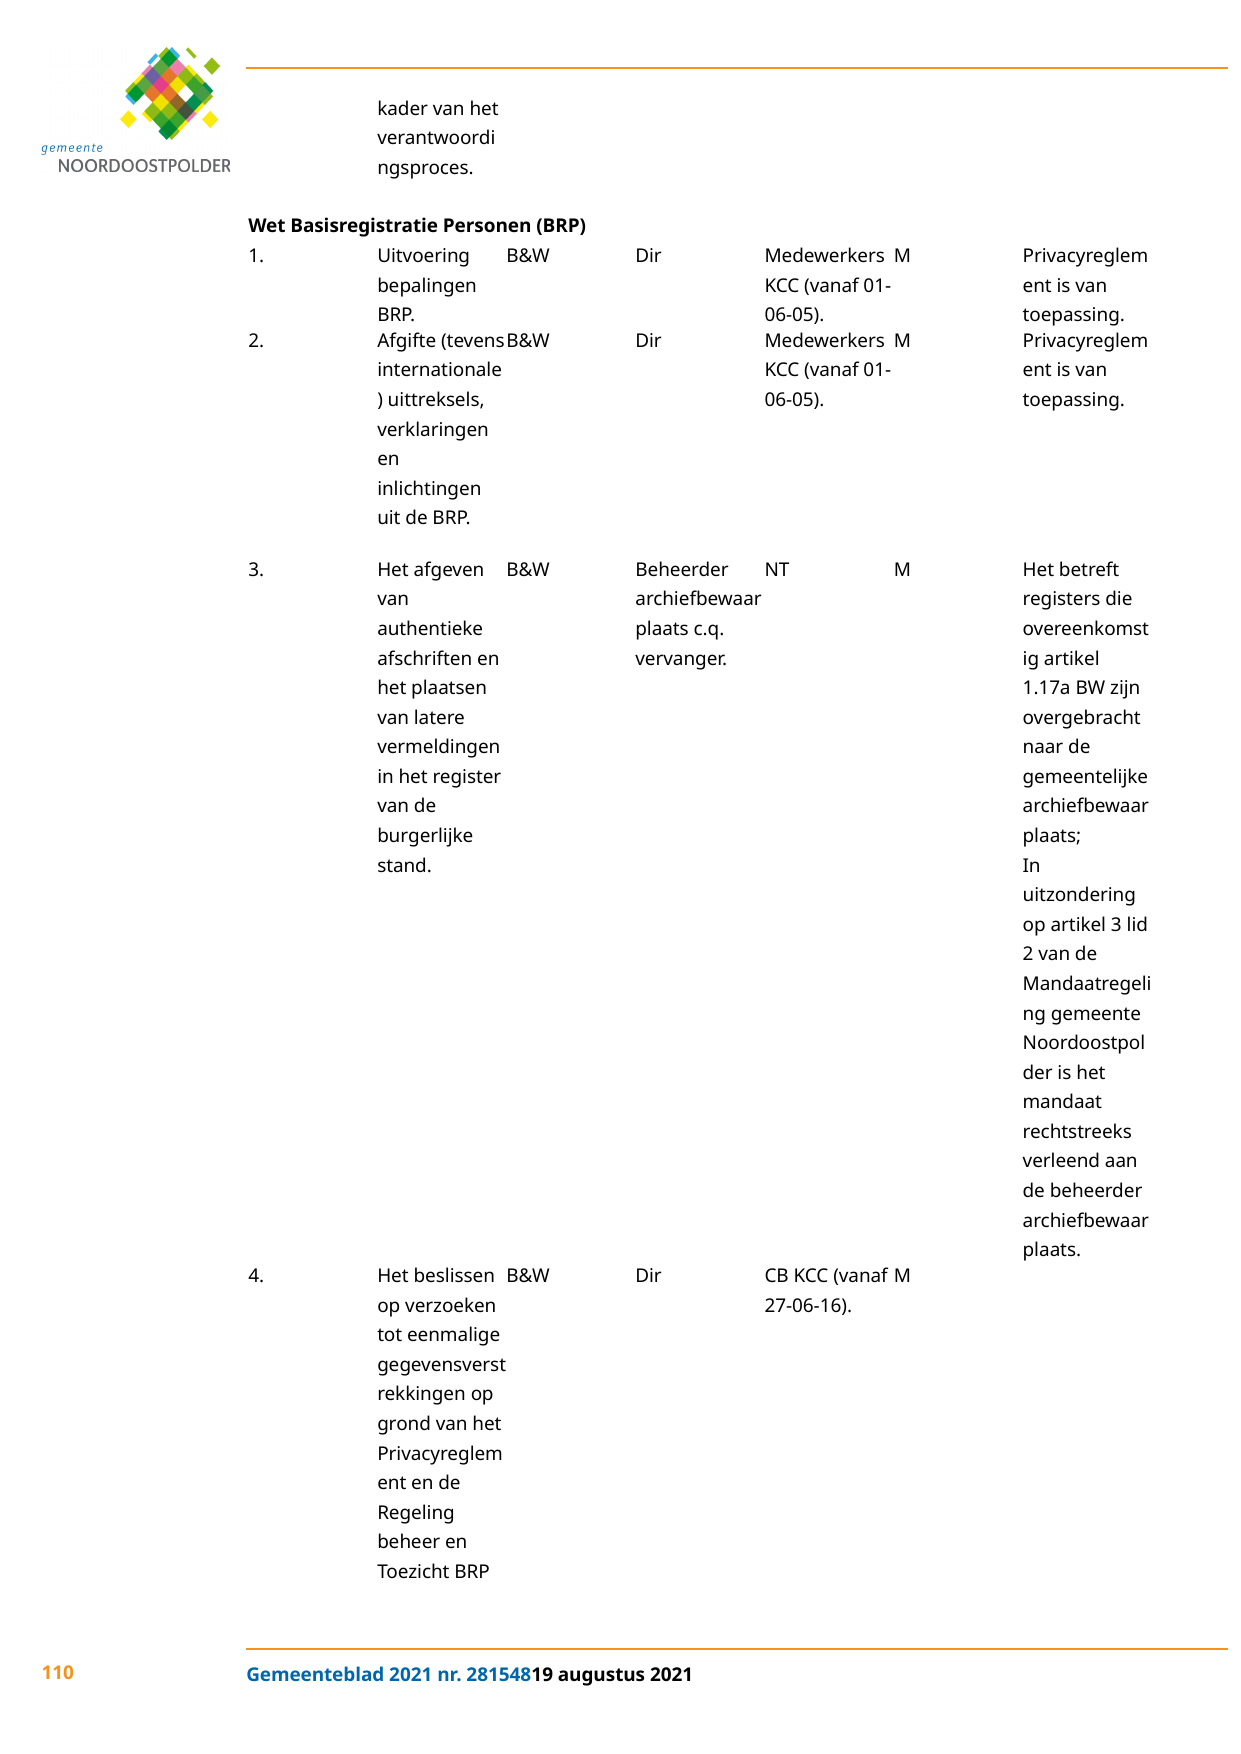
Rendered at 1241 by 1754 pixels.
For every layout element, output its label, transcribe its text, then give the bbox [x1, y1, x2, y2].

table_header Medewerkers KCC (vanaf 01-06-05). [764, 242, 893, 327]
table_cell [1023, 530, 1152, 556]
table_cell kader van het verantwoordingsproces. [377, 95, 506, 180]
table_header Dir [635, 242, 764, 327]
table_cell NT [764, 556, 893, 1262]
table_cell Het afgeven van authentieke afschriften en het plaatsen van latere vermeldingen in het register van de burgerlijke stand. [377, 556, 506, 1262]
text Wet Basisregistratie Personen (BRP) [248, 212, 1152, 238]
table_cell [894, 95, 1022, 180]
table_cell 4. [248, 1262, 377, 1584]
table_cell [506, 95, 635, 180]
table_header B&W [506, 242, 635, 327]
table_header M [894, 242, 1022, 327]
table_header 1. [248, 242, 377, 327]
table_cell [764, 530, 893, 556]
table_cell Beheerder archiefbewaarplaats c.q. vervanger. [635, 556, 764, 1262]
table_cell Dir [635, 1262, 764, 1584]
table_cell B&W [506, 556, 635, 1262]
table_cell [635, 530, 764, 556]
table_cell Afgifte (tevens internationale) uittreksels, verklaringen en inlichtingen uit de BRP. [377, 327, 506, 530]
table_cell B&W [506, 1262, 635, 1584]
table_cell 2. [248, 327, 377, 530]
table_cell M [894, 556, 1022, 1262]
table_cell B&W [506, 327, 635, 530]
table_cell [1023, 95, 1152, 180]
table_cell 3. [248, 556, 377, 1262]
table_cell Het beslissen op verzoeken tot eenmalige gegevensverstrekkingen op grond van het Privacyreglement en de Regeling beheer en Toezicht BRP [377, 1262, 506, 1584]
table_cell [506, 530, 635, 556]
table_cell [248, 95, 377, 180]
table_cell M [894, 1262, 1022, 1584]
table_cell CB KCC (vanaf 27-06-16). [764, 1262, 893, 1584]
table_header Privacyreglement is van toepassing. [1023, 242, 1152, 327]
table_cell [377, 530, 506, 556]
table_cell [1023, 1262, 1152, 1584]
table_header Uitvoering bepalingen BRP. [377, 242, 506, 327]
table_cell [894, 530, 1022, 556]
table_cell Dir [635, 327, 764, 530]
table_cell [764, 95, 893, 180]
table_cell M [894, 327, 1022, 530]
table_cell Medewerkers KCC (vanaf 01-06-05). [764, 327, 893, 530]
picture [41, 47, 231, 172]
table_cell Het betreft registers die overeenkomstig artikel 1.17a BW zijn overgebracht naar de gemeentelijke archiefbewaarplaats; In uitzondering op artikel 3 lid 2 van de Mandaatregeling gemeente Noordoostpolder is het mandaat rechtstreeks verleend aan de beheerder archiefbewaarplaats. [1023, 556, 1152, 1262]
table_cell [248, 530, 377, 556]
table_cell Privacyreglement is van toepassing. [1023, 327, 1152, 530]
table_cell [635, 95, 764, 180]
